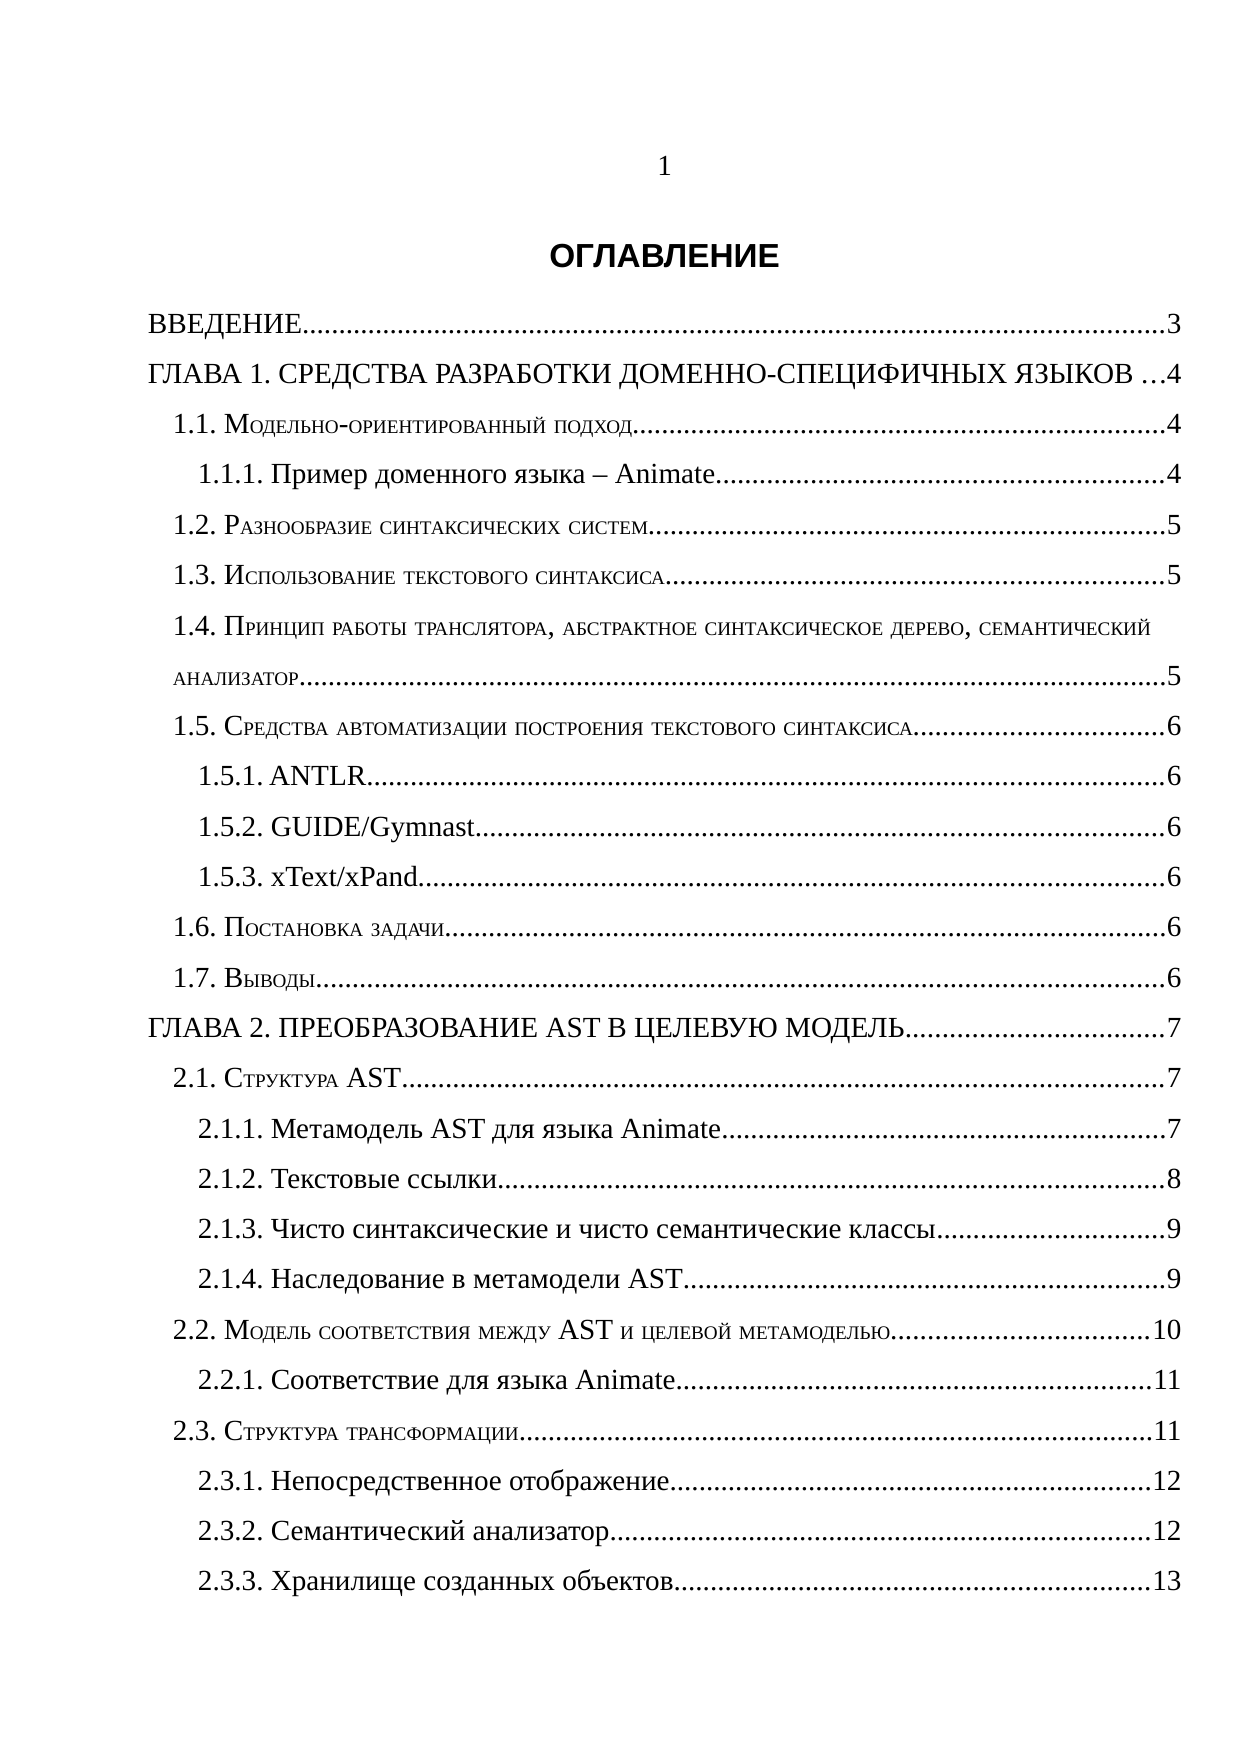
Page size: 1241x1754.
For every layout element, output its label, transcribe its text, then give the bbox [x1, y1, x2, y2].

subtitle Оглавление [148, 236, 1181, 274]
text 2.1.1. Метамодель AST для языка Animate 7 [198, 1111, 1181, 1144]
text 1.6. Постановка задачи 6 [173, 909, 1181, 943]
text 1.1.1. Пример доменного языка – Animate 4 [198, 457, 1181, 490]
text Глава 2. Преобразование AST в целевую модель 7 [148, 1010, 1181, 1044]
text 1.2. Разнообразие синтаксических систем 5 [173, 507, 1181, 541]
text 1.5. Средства автоматизации построения текстового синтаксиса 6 [173, 708, 1181, 742]
text 2.3.3. Хранилище созданных объектов 13 [198, 1563, 1181, 1597]
text 2.1.4. Наследование в метамодели AST 9 [198, 1262, 1181, 1295]
text 1.3. Использование текстового синтаксиса 5 [173, 557, 1181, 591]
text 2.1.2. Текстовые ссылки 8 [198, 1161, 1181, 1194]
text 1.4. Принцип работы транслятора, абстрактное синтаксическое дерево, семантический анализатор 5 [173, 608, 1181, 691]
text 1.5.1. ANTLR 6 [198, 758, 1181, 792]
text 2.1.3. Чисто синтаксические и чисто семантические классы 9 [198, 1211, 1181, 1245]
text 1.5.2. GUIDE/Gymnast 6 [198, 809, 1181, 842]
text 1.7. Выводы 6 [173, 960, 1181, 993]
text 2.1. Структура AST 7 [173, 1060, 1181, 1094]
text 2.2. Модель соответствия между AST и целевой метамоделью 10 [173, 1312, 1181, 1346]
text Введение 3 [148, 306, 1181, 339]
text 2.3.1. Непосредственное отображение 12 [198, 1463, 1181, 1496]
text 2.3. Структура трансформации 11 [173, 1413, 1181, 1446]
text 2.2.1. Соответствие для языка Animate 11 [198, 1362, 1181, 1396]
text Глава 1. Средства разработки доменно-специфичных языков 4 [148, 356, 1181, 389]
text 1.1. Модельно-ориентированный подход 4 [173, 406, 1181, 440]
text 1.5.3. xText/xPand 6 [198, 859, 1181, 893]
text 2.3.2. Семантический анализатор 12 [198, 1513, 1181, 1547]
